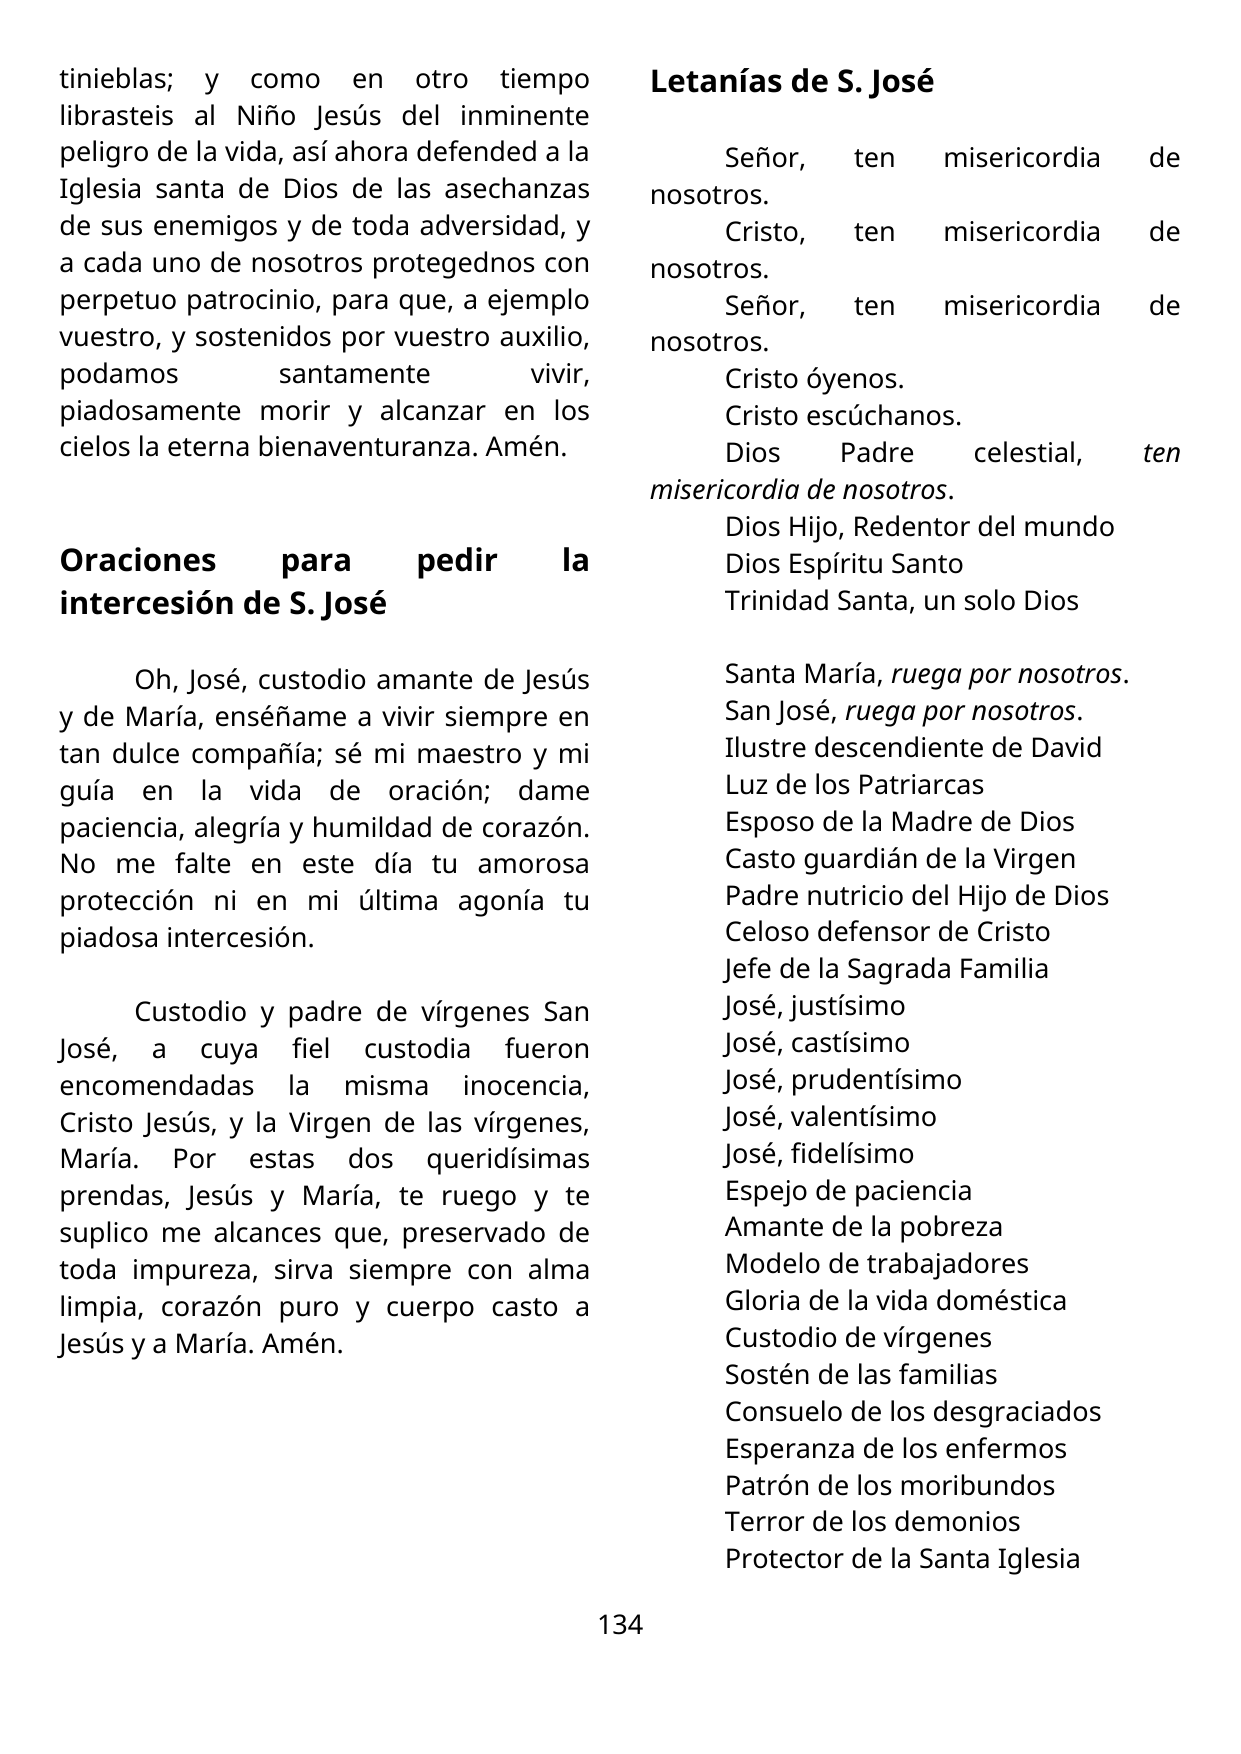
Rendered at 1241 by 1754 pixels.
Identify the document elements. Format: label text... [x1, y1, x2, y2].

subtitle Luz de los Patriarcas [649, 765, 1181, 802]
subtitle Esperanza de los enfermos [649, 1429, 1181, 1466]
subtitle Jefe de la Sagrada Familia [649, 950, 1181, 987]
subtitle San José, ruega por nosotros. [649, 692, 1181, 728]
subtitle Cristo escúchanos. [649, 397, 1181, 433]
subtitle Terror de los demonios [649, 1503, 1181, 1540]
subtitle Señor, ten misericordia de nosotros. [649, 286, 1181, 360]
subtitle José, prudentísimo [649, 1060, 1181, 1097]
subtitle José, justísimo [649, 987, 1181, 1023]
subtitle Oh, José, custodio amante de Jesús y de María, enséñame a vivir siempre en tan dulce compañía; sé mi maestro y mi guía en la vida de oración; dame paciencia, alegría y humildad de corazón. No me falte en este día tu amorosa protección ni en mi última agonía tu piadosa intercesión. [59, 661, 591, 956]
subtitle Consuelo de los desgraciados [649, 1392, 1181, 1429]
subtitle Celoso defensor de Cristo [649, 913, 1181, 950]
subtitle Sostén de las familias [649, 1355, 1181, 1392]
subtitle Patrón de los moribundos [649, 1466, 1181, 1503]
subtitle Esposo de la Madre de Dios [649, 802, 1181, 839]
subtitle Cristo, ten misericordia de nosotros. [649, 212, 1181, 286]
subtitle Letanías de S. José [649, 59, 1181, 102]
subtitle Oraciones para pedir la intercesión de S. José [59, 538, 591, 624]
subtitle Dios Padre celestial, ten misericordia de nosotros. [649, 433, 1181, 507]
subtitle Protector de la Santa Iglesia [649, 1540, 1181, 1577]
subtitle José, castísimo [649, 1023, 1181, 1060]
subtitle Custodio de vírgenes [649, 1318, 1181, 1355]
subtitle tinieblas; y como en otro tiempo librasteis al Niño Jesús del inminente peligro de la vida, así ahora defended a la Iglesia santa de Dios de las asechanzas de sus enemigos y de toda adversidad, y a cada uno de nosotros protegednos con perpetuo patrocinio, para que, a ejemplo vuestro, y sostenidos por vuestro auxilio, podamos santamente vivir, piadosamente morir y alcanzar en los cielos la eterna bienaventuranza. Amén. [59, 59, 591, 465]
subtitle Dios Espíritu Santo [649, 544, 1181, 581]
subtitle Gloria de la vida doméstica [649, 1282, 1181, 1318]
subtitle Casto guardián de la Virgen [649, 839, 1181, 876]
subtitle Ilustre descendiente de David [649, 728, 1181, 765]
subtitle Señor, ten misericordia de nosotros. [649, 138, 1181, 212]
subtitle Modelo de trabajadores [649, 1245, 1181, 1282]
subtitle Padre nutricio del Hijo de Dios [649, 876, 1181, 913]
subtitle Custodio y padre de vírgenes San José, a cuya fiel custodia fueron encomendadas la misma inocencia, Cristo Jesús, y la Virgen de las vírgenes, María. Por estas dos queridísimas prendas, Jesús y María, te ruego y te suplico me alcances que, preservado de toda impureza, sirva siempre con alma limpia, corazón puro y cuerpo casto a Jesús y a María. Amén. [59, 992, 591, 1361]
subtitle Trinidad Santa, un solo Dios [649, 581, 1181, 618]
subtitle Cristo óyenos. [649, 360, 1181, 397]
subtitle José, valentísimo [649, 1097, 1181, 1134]
subtitle Santa María, ruega por nosotros. [649, 655, 1181, 692]
subtitle José, fidelísimo [649, 1134, 1181, 1171]
subtitle Dios Hijo, Redentor del mundo [649, 507, 1181, 544]
subtitle Espejo de paciencia [649, 1171, 1181, 1208]
subtitle Amante de la pobreza [649, 1208, 1181, 1245]
